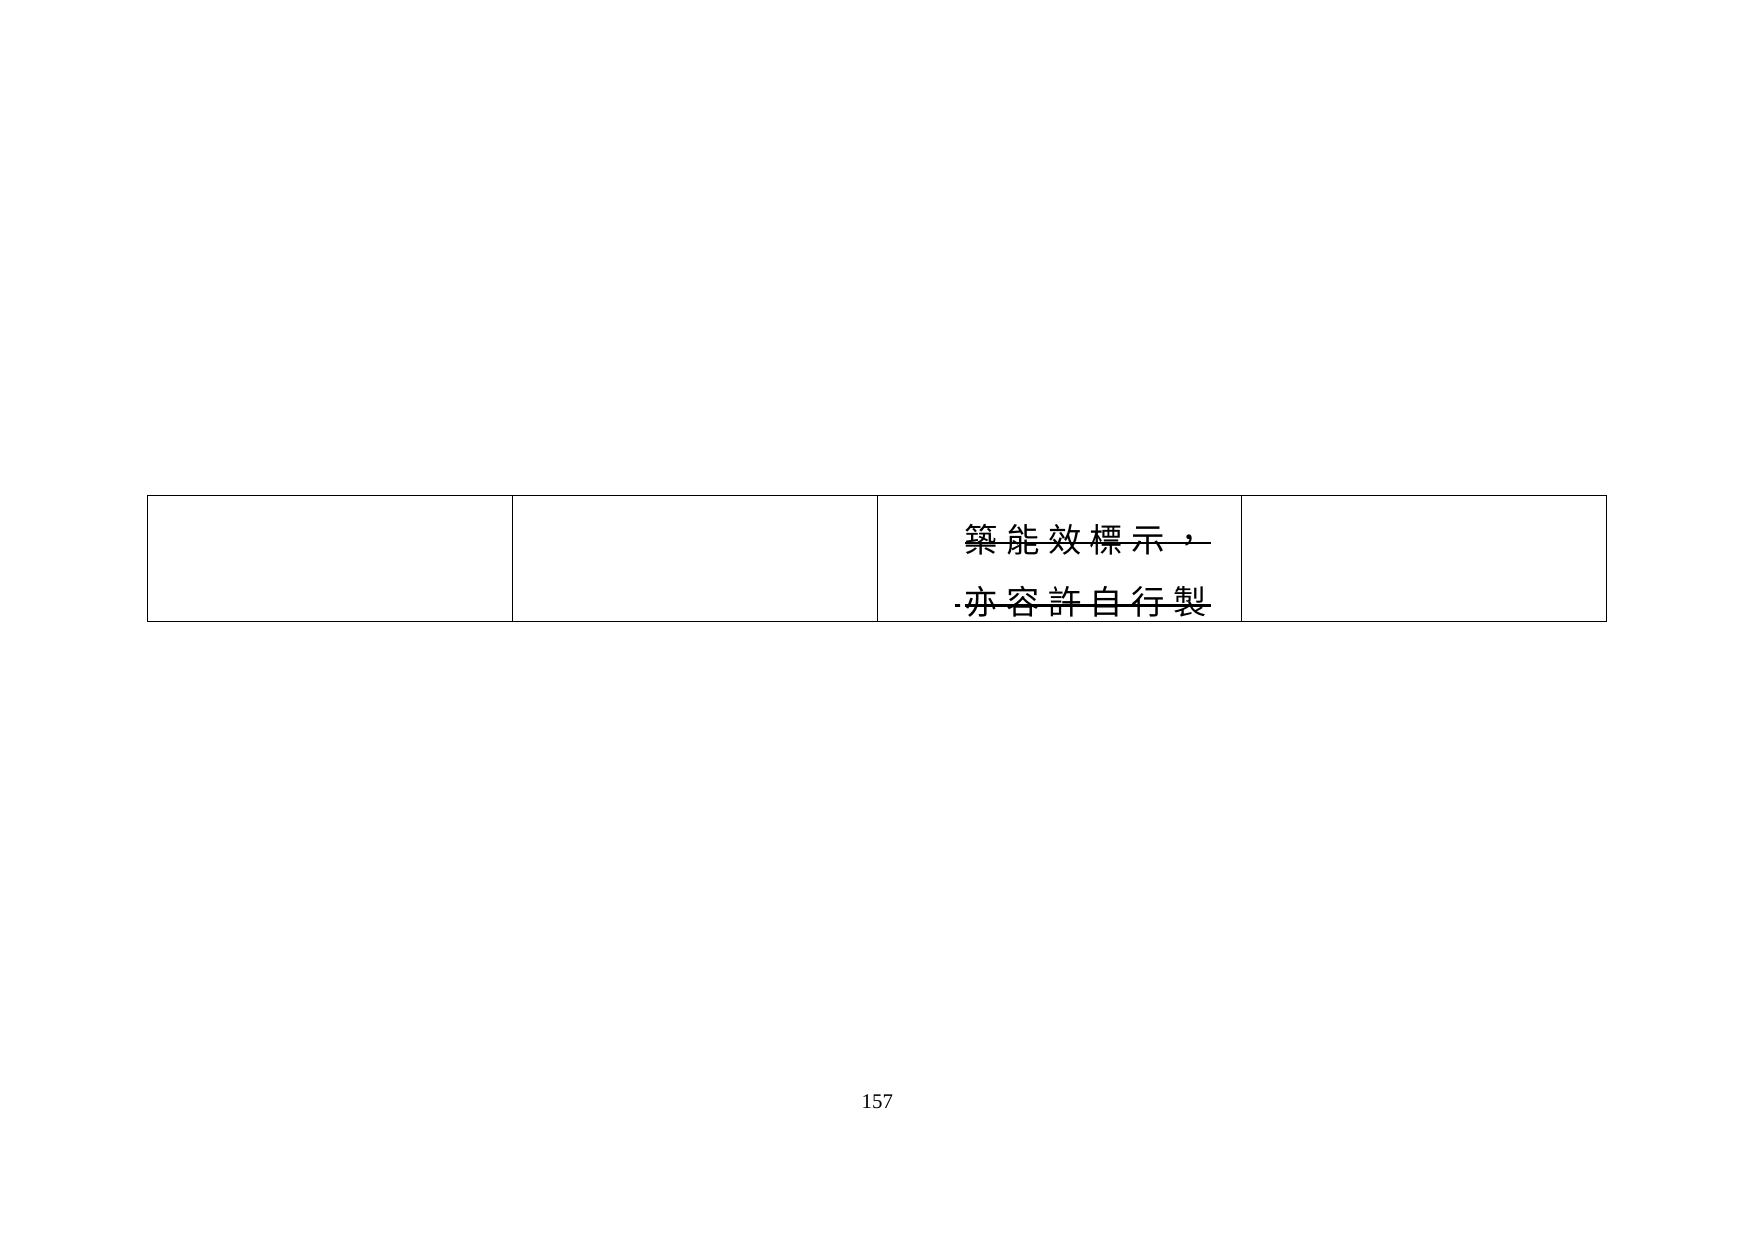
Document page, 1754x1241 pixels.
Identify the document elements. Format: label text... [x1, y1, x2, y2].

table_cell [148, 496, 512, 621]
table_cell [513, 496, 877, 621]
table_cell 築能效標示，亦容許自行製 [878, 496, 1241, 621]
table_cell [1242, 496, 1606, 621]
